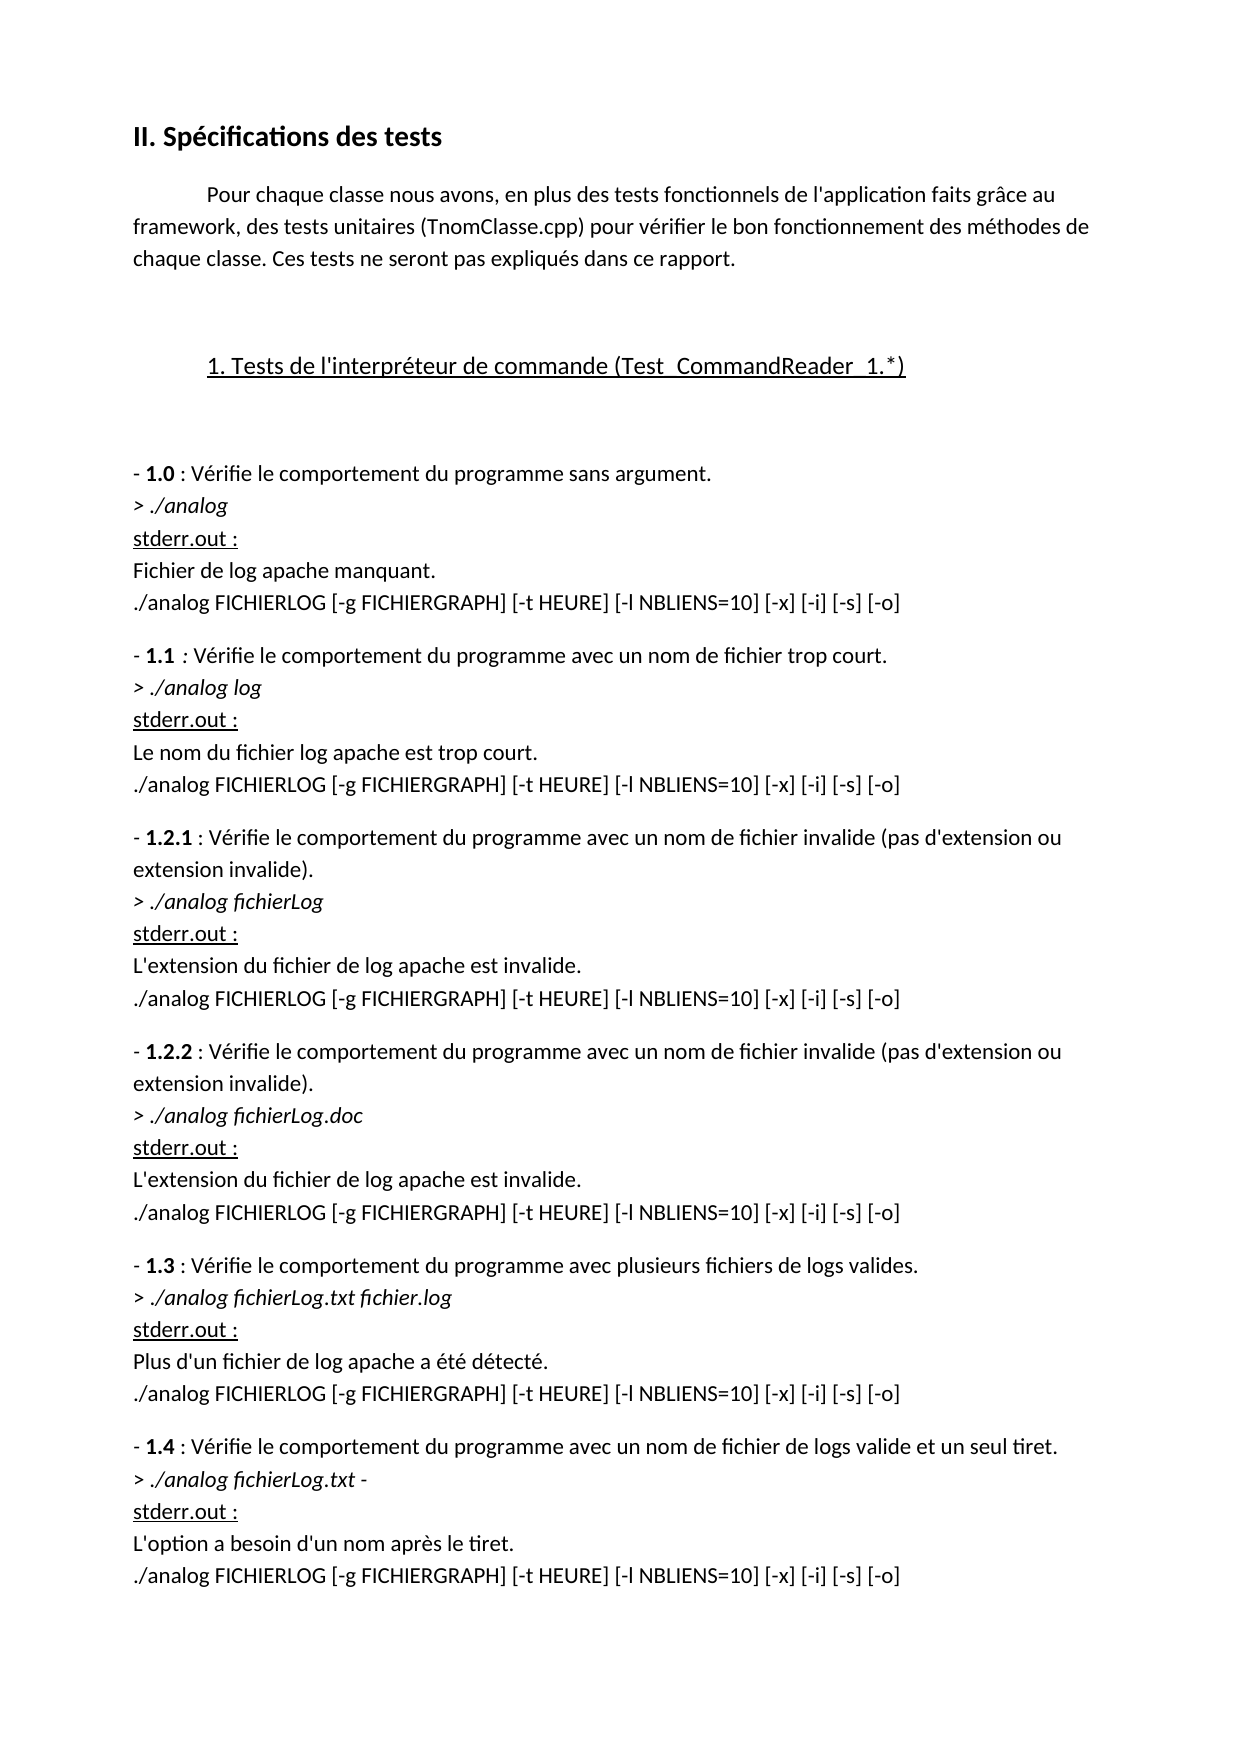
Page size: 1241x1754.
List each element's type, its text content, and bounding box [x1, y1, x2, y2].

list - 1.3 : Vérifie le comportement du programme avec plusieurs fichiers de logs valides. > ./analog fichierLog.txt fichier.log stderr.out : Plus d'un fichier de log apache a été détecté. ./analog FICHIERLOG [-g FICHIERGRAPH] [-t HEURE] [-l NBLIENS=10] [-x] [-i] [-s] [-o] [133, 1251, 1122, 1407]
list II. Spécifications des tests [133, 118, 1122, 154]
list 1. Tests de l'interpréteur de commande (Test_CommandReader_1.*) [133, 350, 1122, 381]
list Pour chaque classe nous avons, en plus des tests fonctionnels de l'application faits grâce au framework, des tests unitaires (TnomClasse.cpp) pour vérifier le bon fonctionnement des méthodes de chaque classe. Ces tests ne seront pas expliqués dans ce rapport. [133, 180, 1122, 272]
list - 1.2.2 : Vérifie le comportement du programme avec un nom de fichier invalide (pas d'extension ou extension invalide). > ./analog fichierLog.doc stderr.out : L'extension du fichier de log apache est invalide. ./analog FICHIERLOG [-g FICHIERGRAPH] [-t HEURE] [-l NBLIENS=10] [-x] [-i] [-s] [-o] [133, 1037, 1122, 1226]
list - 1.2.1 : Vérifie le comportement du programme avec un nom de fichier invalide (pas d'extension ou extension invalide). > ./analog fichierLog stderr.out : L'extension du fichier de log apache est invalide. ./analog FICHIERLOG [-g FICHIERGRAPH] [-t HEURE] [-l NBLIENS=10] [-x] [-i] [-s] [-o] [133, 823, 1122, 1012]
list - 1.1 : Vérifie le comportement du programme avec un nom de fichier trop court. > ./analog log stderr.out : Le nom du fichier log apache est trop court. ./analog FICHIERLOG [-g FICHIERGRAPH] [-t HEURE] [-l NBLIENS=10] [-x] [-i] [-s] [-o] [133, 641, 1122, 798]
list - 1.4 : Vérifie le comportement du programme avec un nom de fichier de logs valide et un seul tiret. > ./analog fichierLog.txt - stderr.out : L'option a besoin d'un nom après le tiret. ./analog FICHIERLOG [-g FICHIERGRAPH] [-t HEURE] [-l NBLIENS=10] [-x] [-i] [-s] [-o] [133, 1432, 1122, 1589]
list - 1.0 : Vérifie le comportement du programme sans argument. > ./analog stderr.out : Fichier de log apache manquant. ./analog FICHIERLOG [-g FICHIERGRAPH] [-t HEURE] [-l NBLIENS=10] [-x] [-i] [-s] [-o] [133, 459, 1122, 616]
